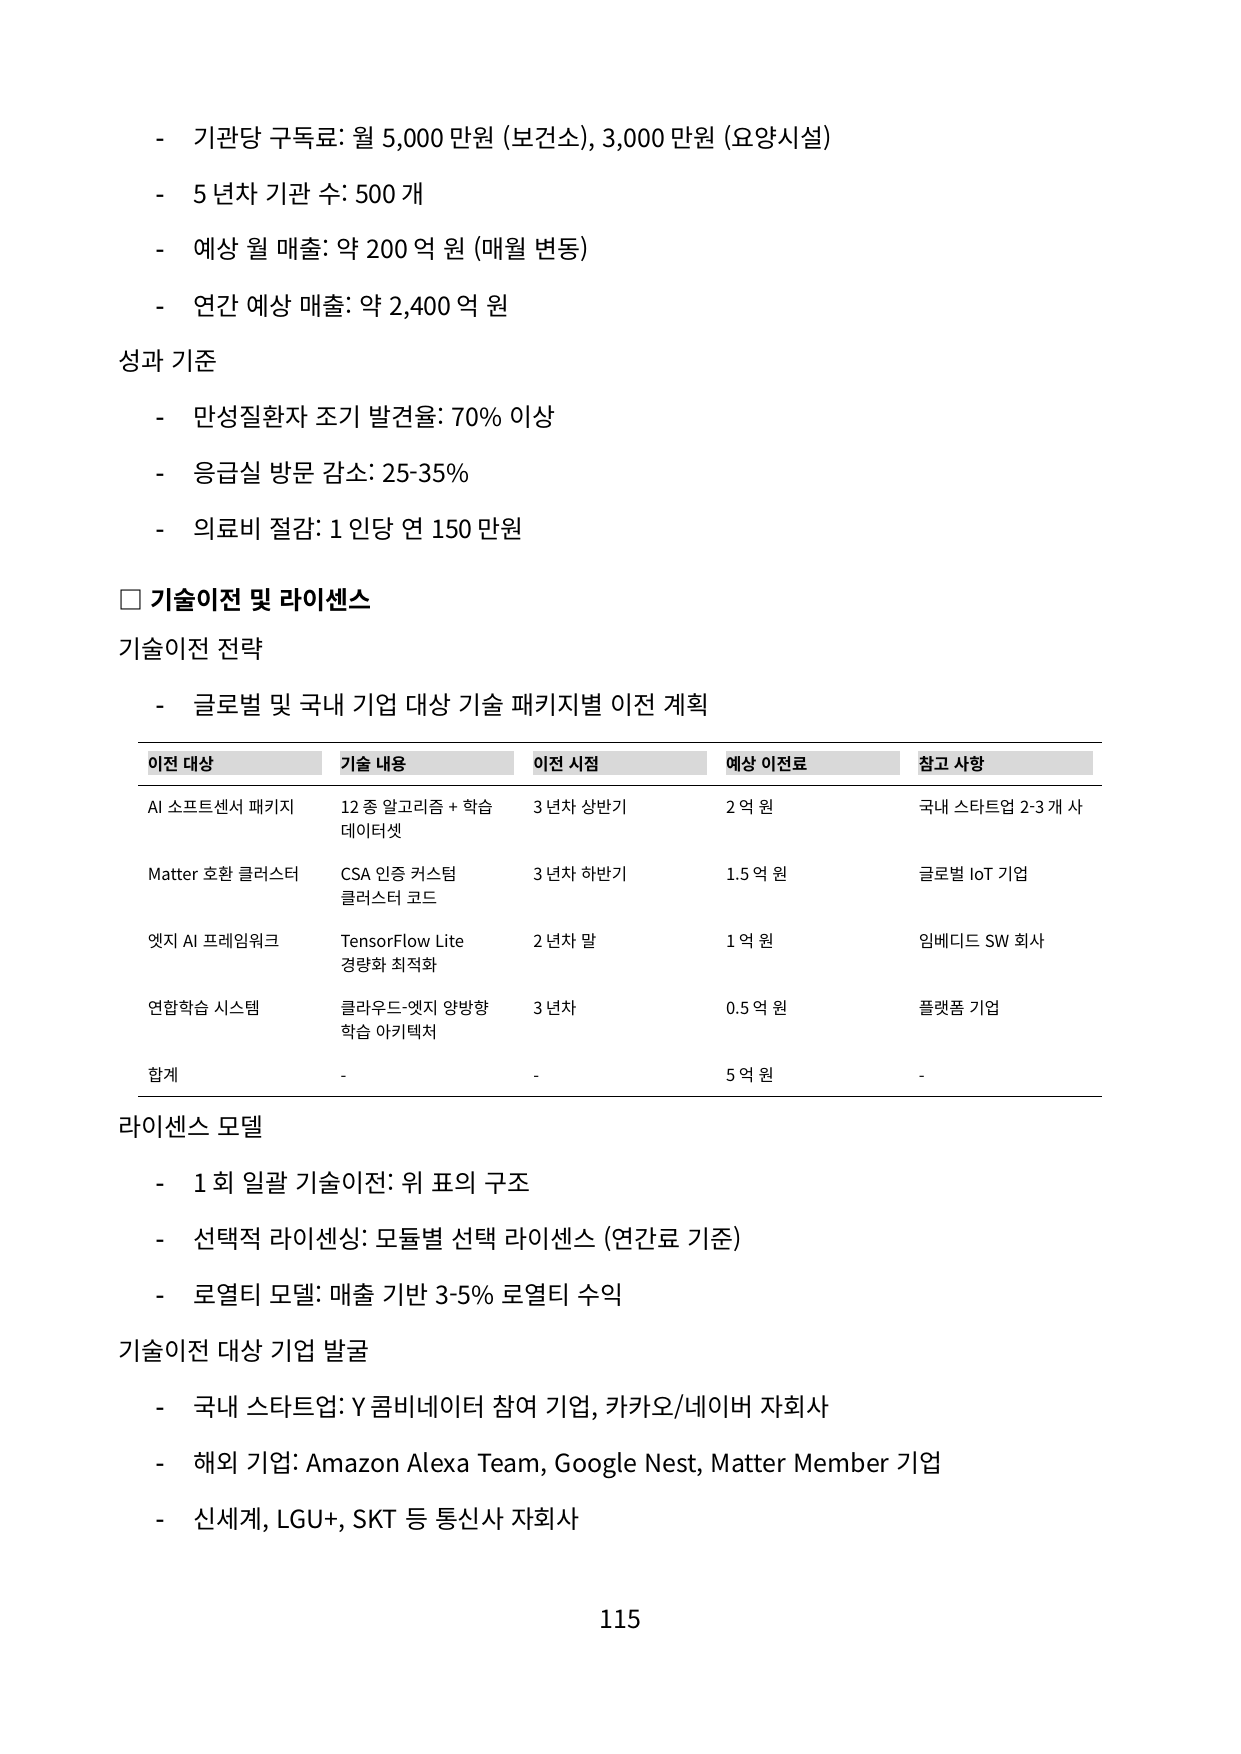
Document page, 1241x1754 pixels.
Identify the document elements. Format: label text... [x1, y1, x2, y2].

table_cell 엣지 AI 프레임워크 [138, 919, 331, 986]
list 글로벌 및 국내 기업 대상 기술 패키지별 이전 계획 [156, 686, 1122, 722]
table_cell 3년차 [524, 986, 716, 1053]
table_header 예상 이전료 [716, 743, 909, 785]
table_cell AI 소프트센서 패키지 [138, 786, 331, 852]
table_cell 클라우드-엣지 양방향 학습 아키텍처 [331, 986, 524, 1053]
list 기관당 구독료: 월 5,000만원 (보건소), 3,000만원 (요양시설) [156, 118, 1122, 154]
list 예상 월 매출: 약 200억 원 (매월 변동) [156, 230, 1122, 266]
table_cell 글로벌 IoT 기업 [909, 852, 1102, 919]
table_header 이전 시점 [524, 743, 716, 785]
table_cell - [331, 1053, 524, 1096]
table_cell 5억 원 [716, 1053, 909, 1096]
table_cell 국내 스타트업 2-3개 사 [909, 786, 1102, 852]
list 선택적 라이센싱: 모듈별 선택 라이센스 (연간료 기준) [156, 1220, 1122, 1256]
table_cell 2억 원 [716, 786, 909, 852]
text 라이센스 모델 [118, 1108, 1122, 1144]
table_header 기술 내용 [331, 743, 524, 785]
list 국내 스타트업: Y콤비네이터 참여 기업, 카카오/네이버 자회사 [156, 1388, 1122, 1424]
table_cell 플랫폼 기업 [909, 986, 1102, 1053]
table_cell 2년차 말 [524, 919, 716, 986]
table_cell - [524, 1053, 716, 1096]
table_cell 0.5억 원 [716, 986, 909, 1053]
text 기술이전 대상 기업 발굴 [118, 1332, 1122, 1368]
table_header 이전 대상 [138, 743, 331, 785]
list 의료비 절감: 1인당 연 150만원 [156, 510, 1122, 546]
table_cell 합계 [138, 1053, 331, 1096]
list 1회 일괄 기술이전: 위 표의 구조 [156, 1164, 1122, 1200]
list 신세계, LGU+, SKT 등 통신사 자회사 [156, 1499, 1122, 1536]
table_cell 연합학습 시스템 [138, 986, 331, 1053]
table_cell CSA 인증 커스텀 클러스터 코드 [331, 852, 524, 919]
table_cell Matter 호환 클러스터 [138, 852, 331, 919]
table_header 참고 사항 [909, 743, 1102, 785]
subtitle □ 기술이전 및 라이센스 [118, 580, 1122, 617]
list 해외 기업: Amazon Alexa Team, Google Nest, Matter Member 기업 [156, 1443, 1122, 1480]
table_cell 임베디드 SW 회사 [909, 919, 1102, 986]
table_cell 3년차 하반기 [524, 852, 716, 919]
list 5년차 기관 수: 500개 [156, 174, 1122, 210]
table_cell 3년차 상반기 [524, 786, 716, 852]
text 성과 기준 [118, 342, 1122, 378]
list 연간 예상 매출: 약 2,400억 원 [156, 286, 1122, 322]
list 응급실 방문 감소: 25-35% [156, 454, 1122, 490]
text 기술이전 전략 [118, 630, 1122, 666]
list 로열티 모델: 매출 기반 3-5% 로열티 수익 [156, 1276, 1122, 1312]
table_cell 12종 알고리즘 + 학습 데이터셋 [331, 786, 524, 852]
table_cell TensorFlow Lite 경량화 최적화 [331, 919, 524, 986]
table_cell 1.5억 원 [716, 852, 909, 919]
table_cell 1억 원 [716, 919, 909, 986]
list 만성질환자 조기 발견율: 70% 이상 [156, 398, 1122, 434]
table_cell - [909, 1053, 1102, 1096]
